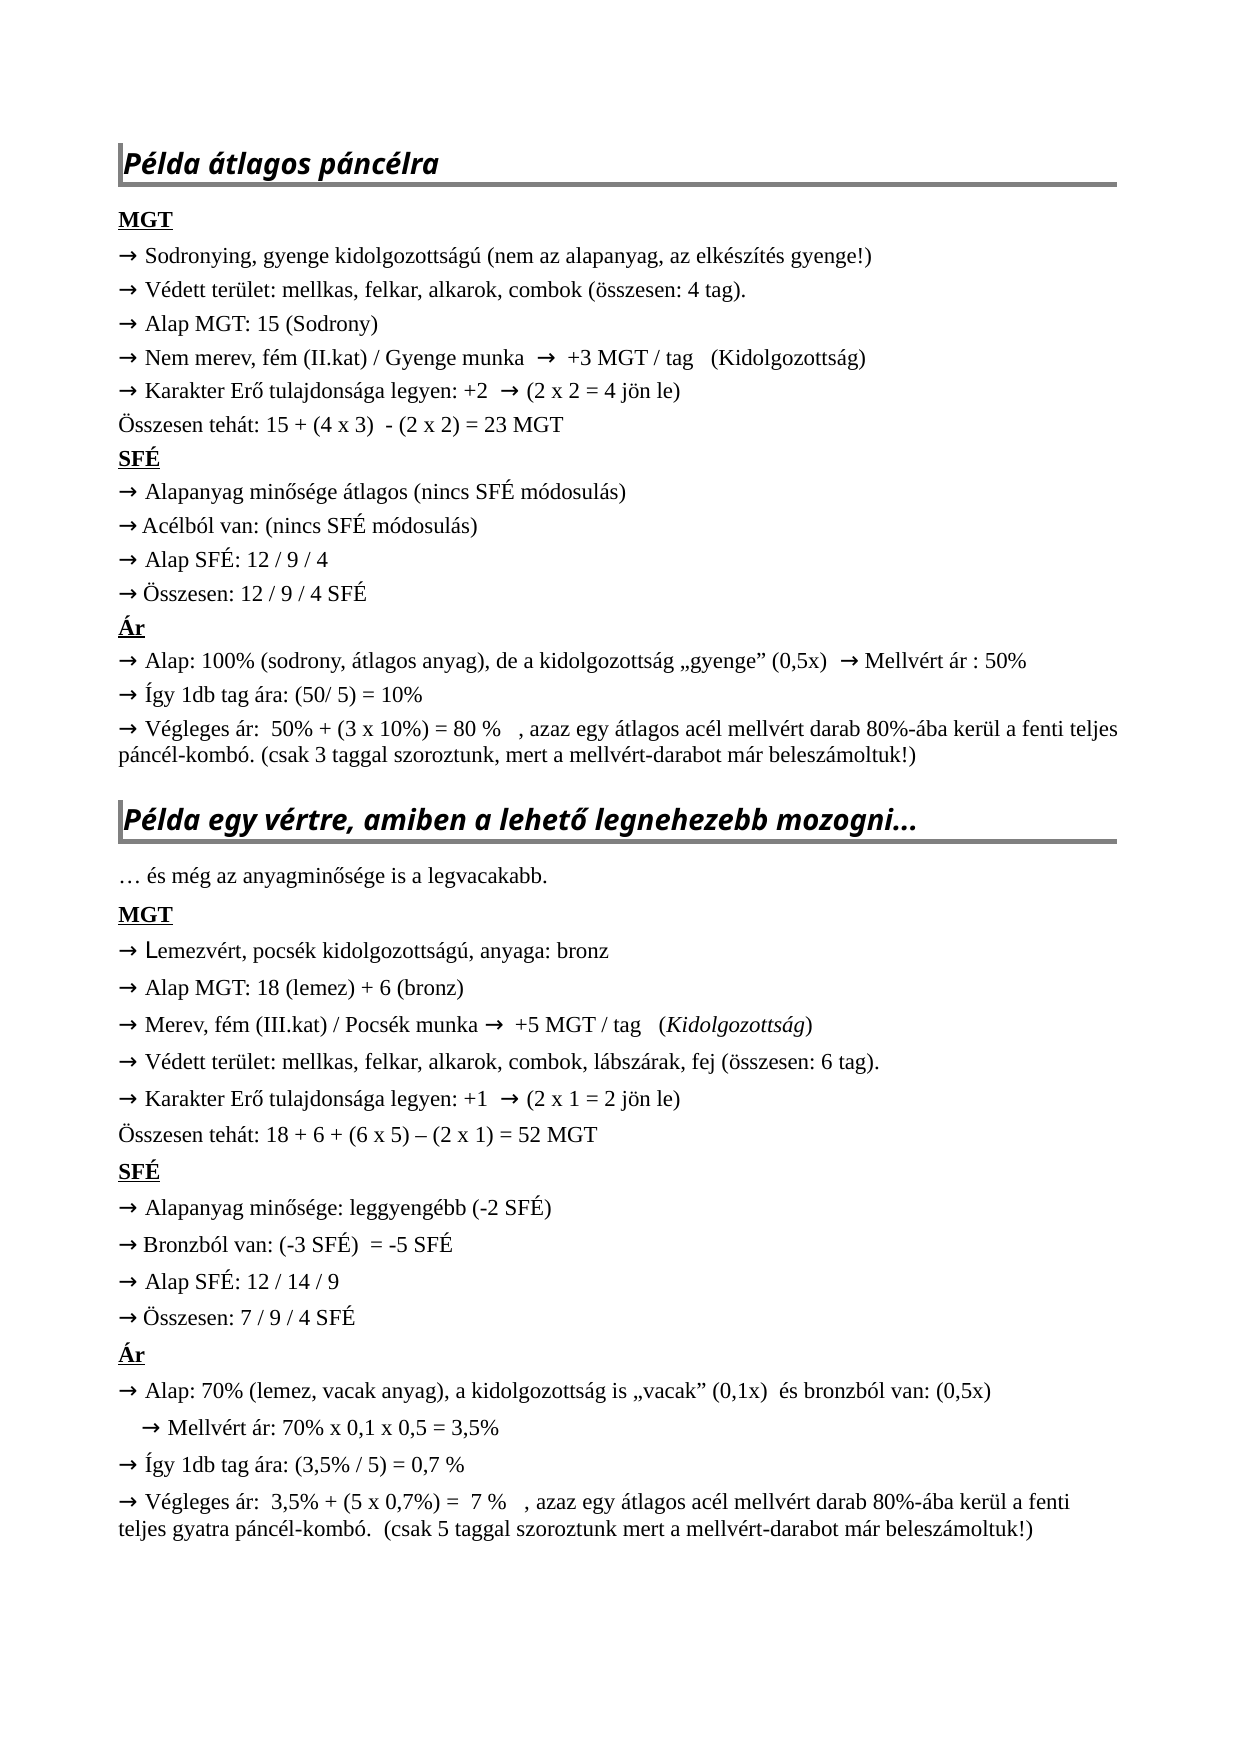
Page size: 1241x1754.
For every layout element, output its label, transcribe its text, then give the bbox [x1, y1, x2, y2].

text → Alap: 70% (lemez, vacak anyag), a kidolgozottság is „vacak” (0,1x) és bronzból van: (0,5x) [118, 1378, 1122, 1404]
text → Mellvért ár: 70% x 0,1 x 0,5 = 3,5% [118, 1414, 1122, 1441]
subtitle Példa átlagos páncélra [123, 143, 1122, 183]
text → Karakter Erő tulajdonsága legyen: +2 → (2 x 2 = 4 jön le) [118, 377, 1122, 404]
text → Alap: 100% (sodrony, átlagos anyag), de a kidolgozottság „gyenge” (0,5x) → Mellvért ár : 50% [118, 647, 1122, 674]
text → Így 1db tag ára: (50/ 5) = 10% [118, 681, 1122, 708]
text → Alapanyag minősége átlagos (nincs SFÉ módosulás) [118, 478, 1122, 505]
text → Alap MGT: 15 (Sodrony) [118, 310, 1122, 336]
text → Összesen: 12 / 9 / 4 SFÉ [118, 580, 1122, 606]
text → Acélból van: (nincs SFÉ módosulás) [118, 512, 1122, 539]
text → Lemezvért, pocsék kidolgozottságú, anyaga: bronz [118, 938, 1122, 964]
text → Védett terület: mellkas, felkar, alkarok, combok, lábszárak, fej (összesen: 6 tag). [118, 1048, 1122, 1075]
text → Sodronying, gyenge kidolgozottságú (nem az alapanyag, az elkészítés gyenge!) [118, 242, 1122, 269]
text SFÉ [118, 445, 1122, 471]
text Összesen tehát: 18 + 6 + (6 x 5) – (2 x 1) = 52 MGT [118, 1121, 1122, 1148]
text Ár [118, 613, 1122, 640]
text → Nem merev, fém (II.kat) / Gyenge munka → +3 MGT / tag (Kidolgozottság) [118, 343, 1122, 370]
text … és még az anyagminősége is a legvacakabb. [118, 862, 1122, 889]
subtitle Példa egy vértre, amiben a lehető legnehezebb mozogni... [123, 800, 1122, 839]
text → Összesen: 7 / 9 / 4 SFÉ [118, 1304, 1122, 1331]
text MGT [118, 901, 1122, 928]
text → Alap SFÉ: 12 / 14 / 9 [118, 1268, 1122, 1294]
text → Így 1db tag ára: (3,5% / 5) = 0,7 % [118, 1451, 1122, 1478]
text → Végleges ár: 3,5% + (5 x 0,7%) = 7 % , azaz egy átlagos acél mellvért darab 80%-ába kerül a fenti teljes gyatra páncél-kombó. (csak 5 taggal szoroztunk mert a mellvért-darabot már beleszámoltuk!) [118, 1488, 1122, 1541]
text → Alap MGT: 18 (lemez) + 6 (bronz) [118, 974, 1122, 1001]
text MGT [118, 206, 1122, 232]
text → Merev, fém (III.kat) / Pocsék munka → +5 MGT / tag (Kidolgozottság) [118, 1011, 1122, 1038]
text Összesen tehát: 15 + (4 x 3) - (2 x 2) = 23 MGT [118, 411, 1122, 438]
text Ár [118, 1341, 1122, 1368]
text SFÉ [118, 1158, 1122, 1184]
text → Végleges ár: 50% + (3 x 10%) = 80 % , azaz egy átlagos acél mellvért darab 80%-ába kerül a fenti teljes páncél-kombó. (csak 3 taggal szoroztunk, mert a mellvért-darabot már beleszámoltuk!) [118, 715, 1122, 768]
text → Alap SFÉ: 12 / 9 / 4 [118, 546, 1122, 573]
text → Alapanyag minősége: leggyengébb (-2 SFÉ) [118, 1194, 1122, 1221]
text → Védett terület: mellkas, felkar, alkarok, combok (összesen: 4 tag). [118, 276, 1122, 303]
text → Karakter Erő tulajdonsága legyen: +1 → (2 x 1 = 2 jön le) [118, 1085, 1122, 1111]
text → Bronzból van: (-3 SFÉ) = -5 SFÉ [118, 1231, 1122, 1258]
